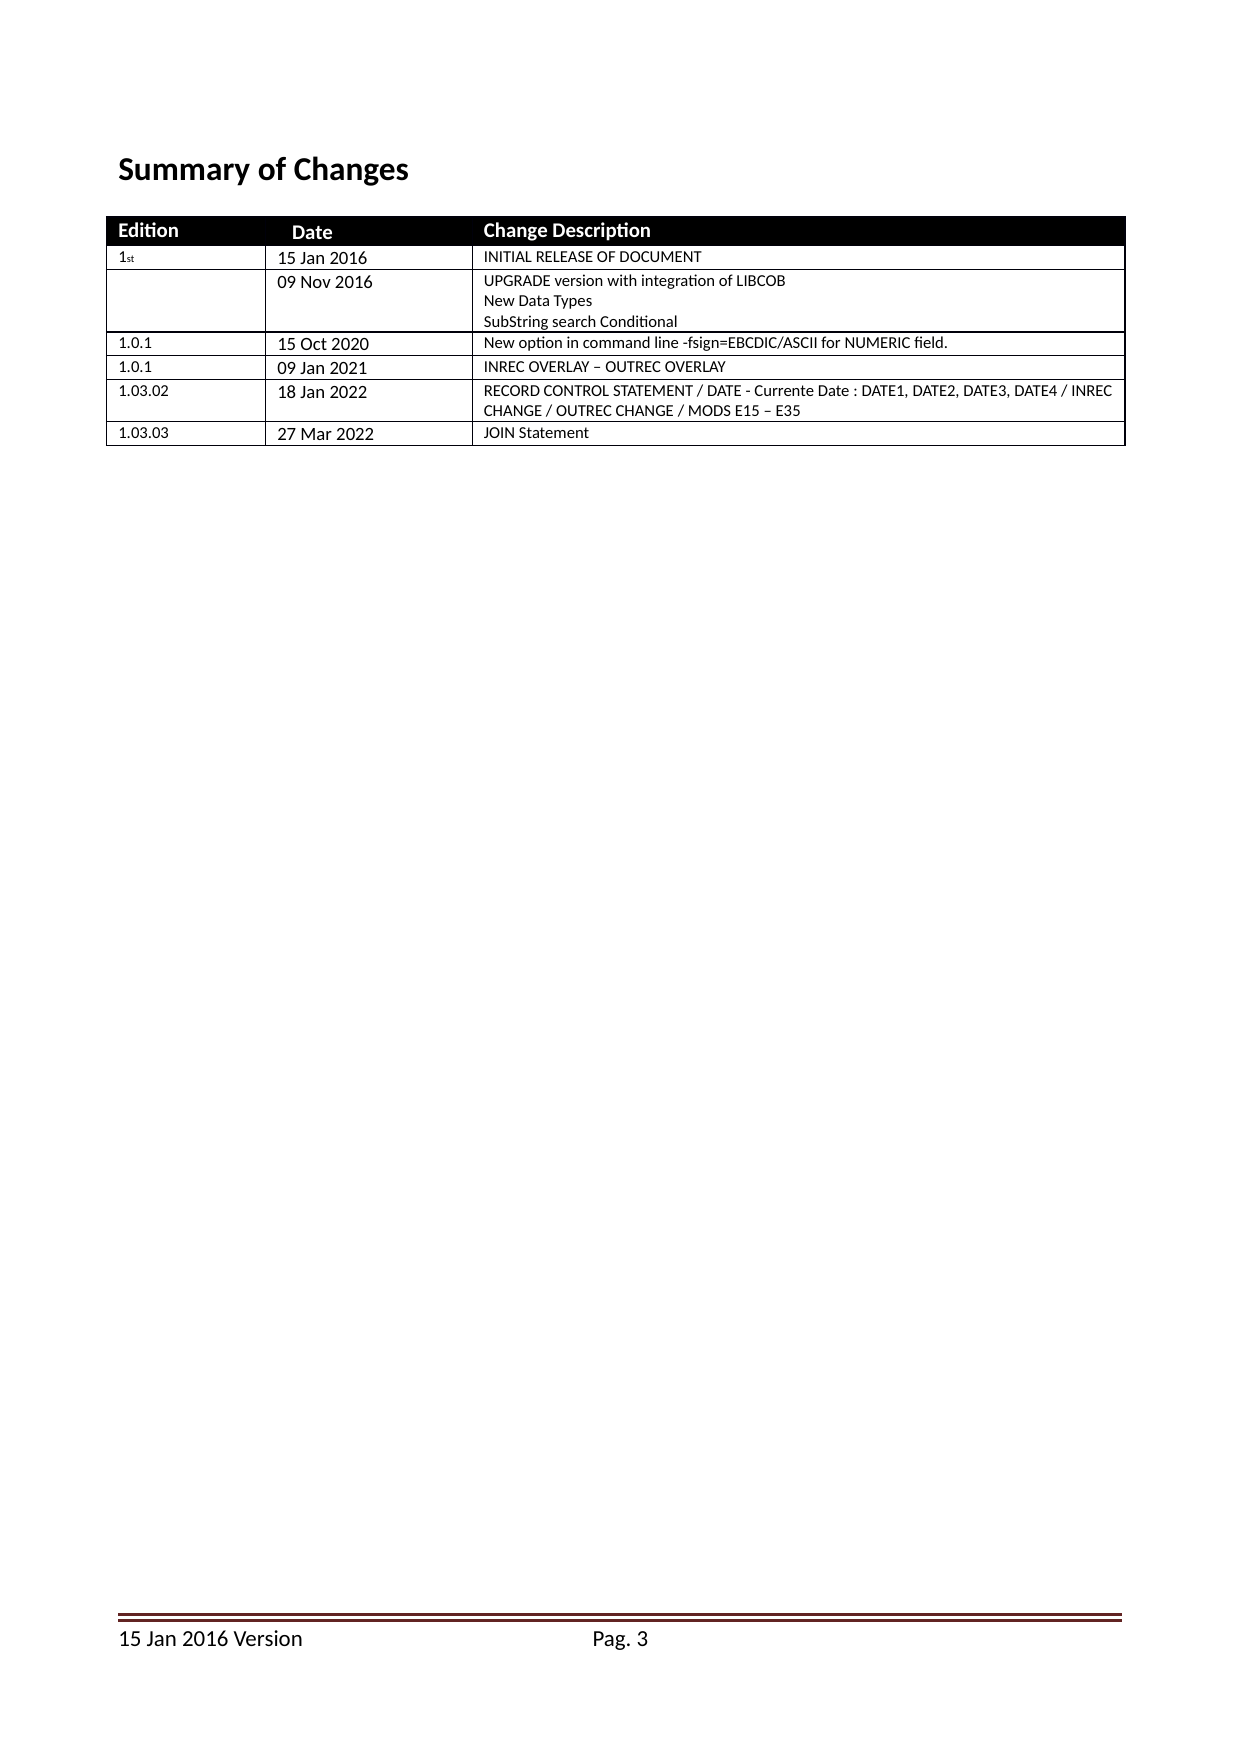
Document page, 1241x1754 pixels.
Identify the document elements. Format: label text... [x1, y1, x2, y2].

table_cell 18 Jan 2022 [266, 380, 472, 421]
table_header Edition [107, 218, 265, 245]
table_cell INREC OVERLAY – OUTREC OVERLAY [473, 356, 1124, 379]
table_cell 09 Jan 2021 [266, 356, 472, 379]
table_cell 15 Jan 2016 [266, 246, 472, 269]
table_cell New option in command line -fsign=EBCDIC/ASCII for NUMERIC field. [473, 333, 1124, 355]
table_cell 15 Oct 2020 [266, 333, 472, 355]
text Summary of Changes [118, 148, 1122, 188]
table_cell 1.03.02 [107, 380, 265, 421]
table_cell 1.03.03 [107, 422, 265, 445]
table_cell INITIAL RELEASE OF DOCUMENT [473, 246, 1124, 269]
table_cell 1st [107, 246, 265, 269]
table_header v Date [266, 218, 472, 245]
table_header Change Description [473, 218, 1124, 245]
table_cell 1.0.1 [107, 356, 265, 379]
table_cell [107, 270, 265, 331]
table_cell 27 Mar 2022 [266, 422, 472, 445]
table_cell 1.0.1 [107, 333, 265, 355]
table_cell JOIN Statement [473, 422, 1124, 445]
table_cell 09 Nov 2016 [266, 270, 472, 331]
table_cell UPGRADE version with integration of LIBCOB New Data Types SubString search Conditional [473, 270, 1124, 331]
table_cell RECORD CONTROL STATEMENT / DATE - Currente Date : DATE1, DATE2, DATE3, DATE4 / INREC CHANGE / OUTREC CHANGE / MODS E15 – E35 [473, 380, 1124, 421]
